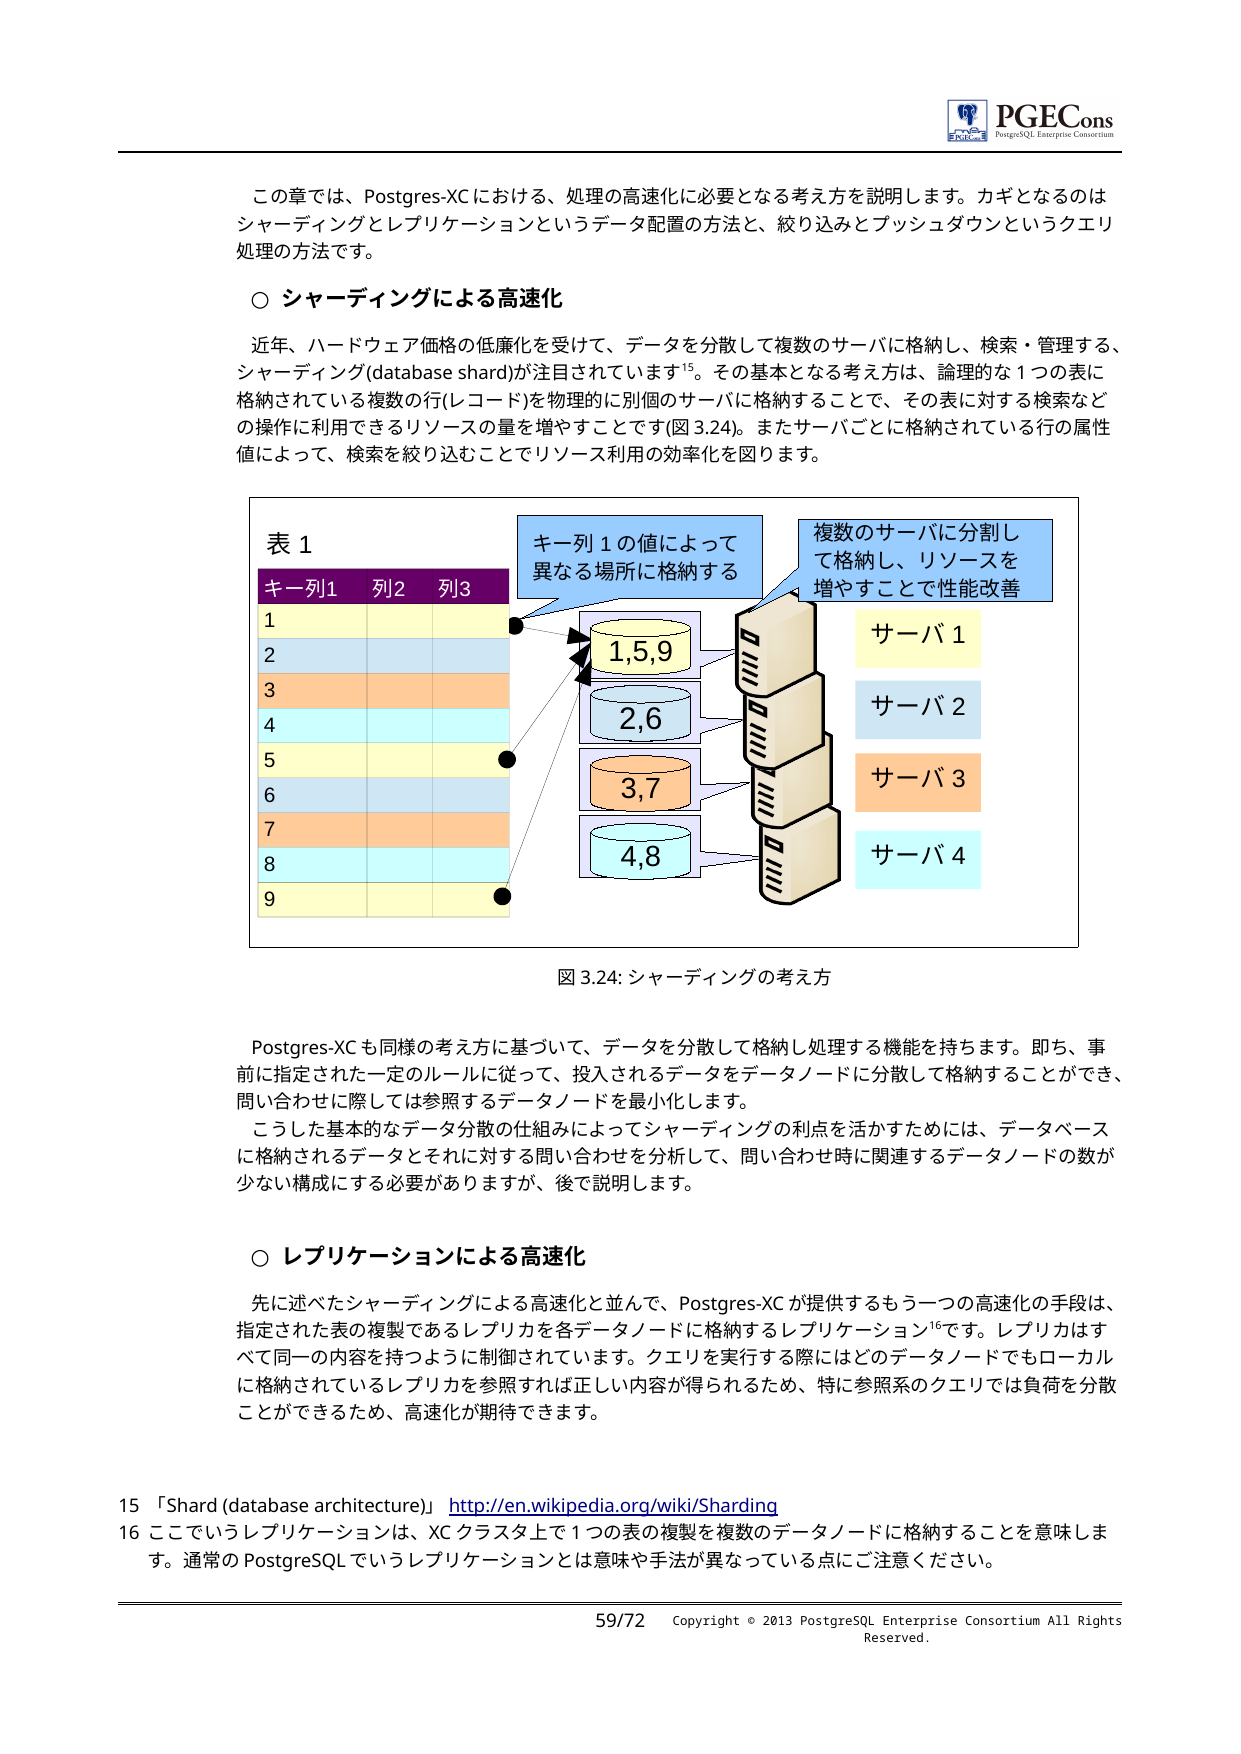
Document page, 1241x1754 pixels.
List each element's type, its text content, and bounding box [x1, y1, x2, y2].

text この章では、Postgres-XCにおける、処理の高速化に必要となる考え方を説明します。カギとなるのはシャーディングとレプリケーションというデータ配置の方法と、絞り込みとプッシュダウンというクエリ処理の方法です。 [236, 182, 1122, 264]
picture [941, 94, 1119, 147]
picture [725, 584, 850, 910]
subtitle レプリケーションによる高速化 [250, 1239, 1122, 1271]
text 図 3.24: シャーディングの考え方 [294, 519, 1096, 989]
text こうした基本的なデータ分散の仕組みによってシャーディングの利点を活かすためには、データベースに格納されるデータとそれに対する問い合わせを分析して、問い合わせ時に関連するデータノードの数が少ない構成にする必要がありますが、後で説明します。 [236, 1114, 1122, 1196]
text ここでいうレプリケーションは、XCクラスタ上で1つの表の複製を複数のデータノードに格納することを意味します。通常のPostgreSQLでいうレプリケーションとは意味や手法が異なっている点にご注意ください。 [118, 1518, 1122, 1572]
subtitle シャーディングによる高速化 [250, 281, 1122, 313]
text Postgres-XCも同様の考え方に基づいて、データを分散して格納し処理する機能を持ちます。即ち、事前に指定された一定のルールに従って、投入されるデータをデータノードに分散して格納することができ、問い合わせに際しては参照するデータノードを最小化します。 [236, 1033, 1122, 1114]
text 「Shard (database architecture)」 http://en.wikipedia.org/wiki/Sharding [118, 1491, 1122, 1518]
text 近年、ハードウェア価格の低廉化を受けて、データを分散して複数のサーバに格納し、検索・管理する、シャーディング(database shard)が注目されています。その基本となる考え方は、論理的な1つの表に格納されている複数の行(レコード)を物理的に別個のサーバに格納することで、その表に対する検索などの操作に利用できるリソースの量を増やすことです(図3.24)。またサーバごとに格納されている行の属性値によって、検索を絞り込むことでリソース利用の効率化を図ります。 [236, 331, 1122, 467]
text 先に述べたシャーディングによる高速化と並んで、Postgres-XCが提供するもう一つの高速化の手段は、指定された表の複製であるレプリカを各データノードに格納するレプリケーションです。レプリカはすべて同一の内容を持つように制御されています。クエリを実行する際にはどのデータノードでもローカルに格納されているレプリカを参照すれば正しい内容が得られるため、特に参照系のクエリでは負荷を分散ことができるため、高速化が期待できます。 [236, 1289, 1122, 1424]
